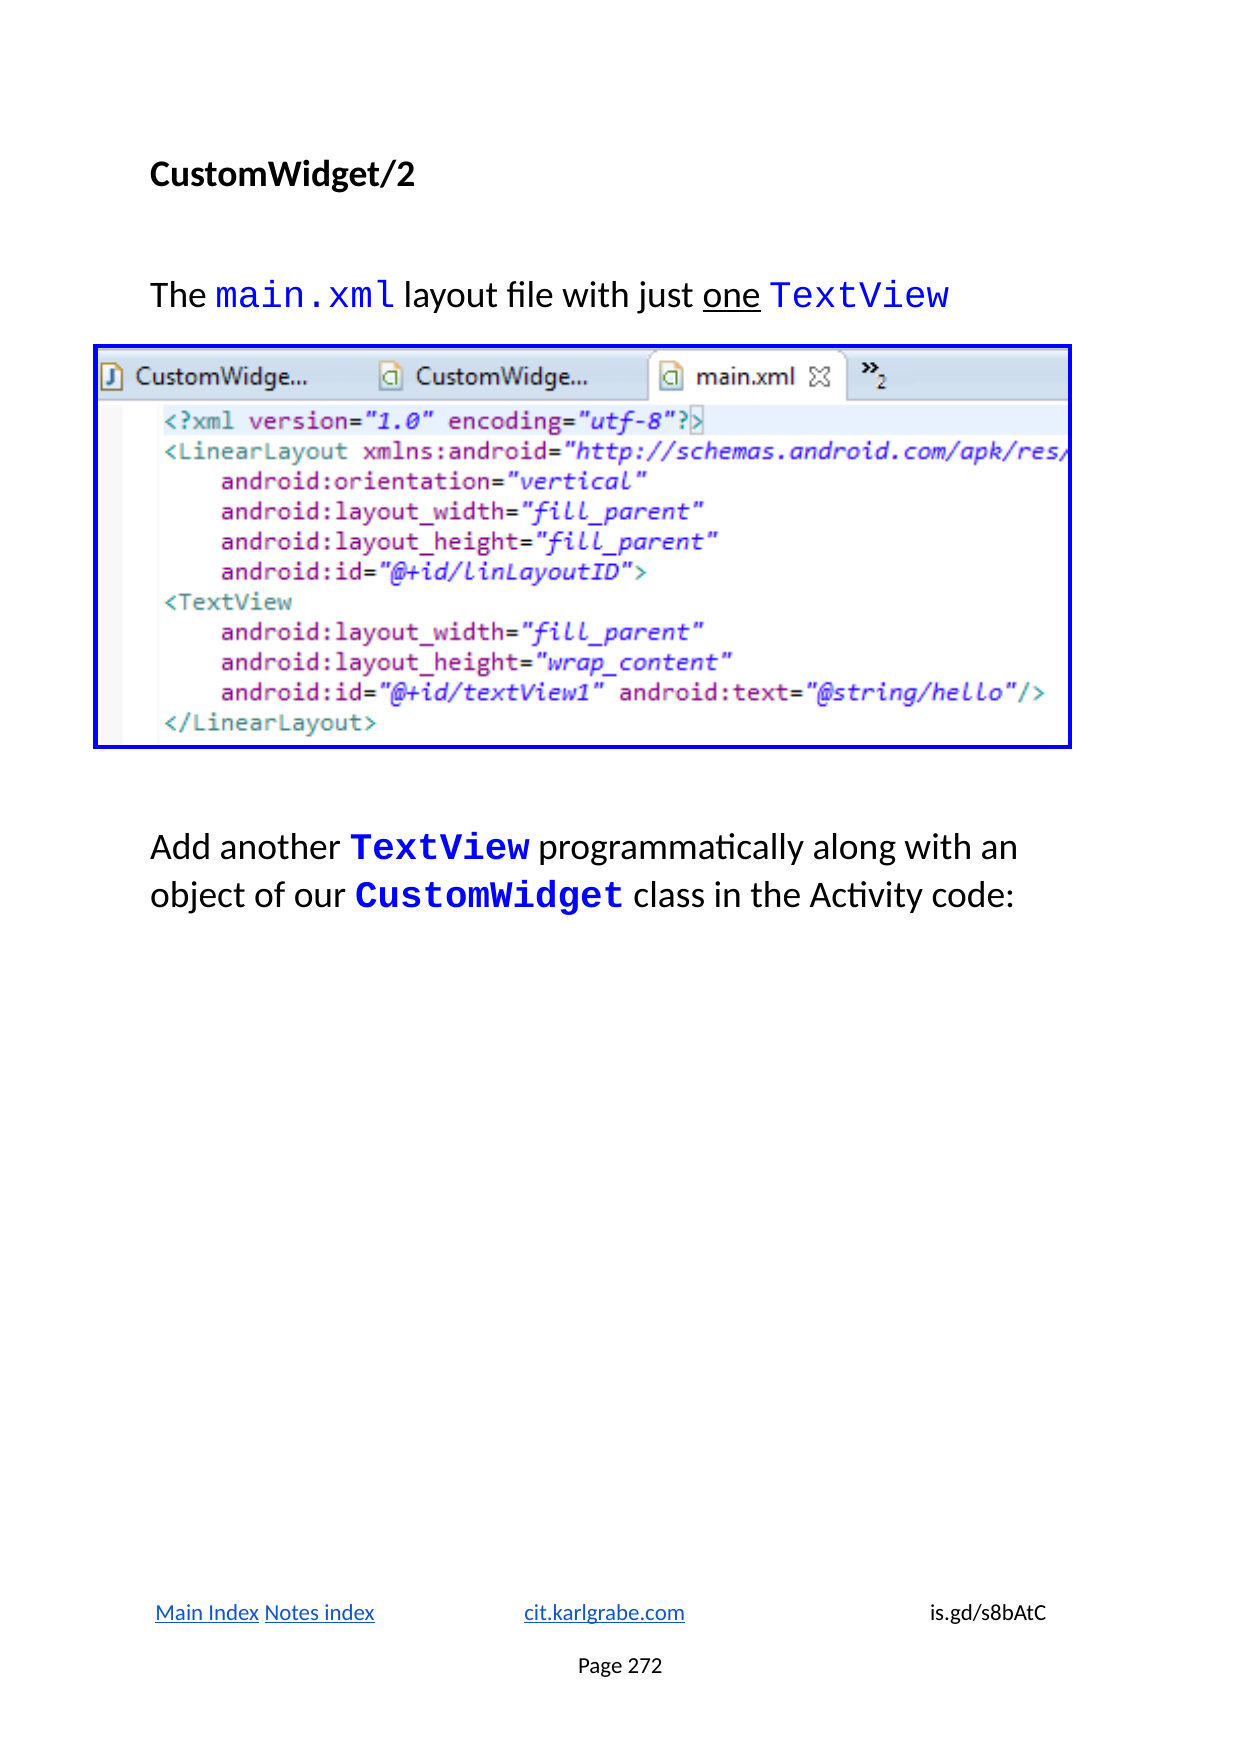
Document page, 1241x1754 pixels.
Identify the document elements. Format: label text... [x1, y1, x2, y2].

text The main.xml layout file with just one TextView [150, 271, 1090, 318]
text Add another TextView programmatically along with an object of our CustomWidget class in the Activity code: [150, 823, 1090, 918]
subtitle CustomWidget/2 [150, 150, 1090, 196]
picture [98, 348, 1068, 745]
